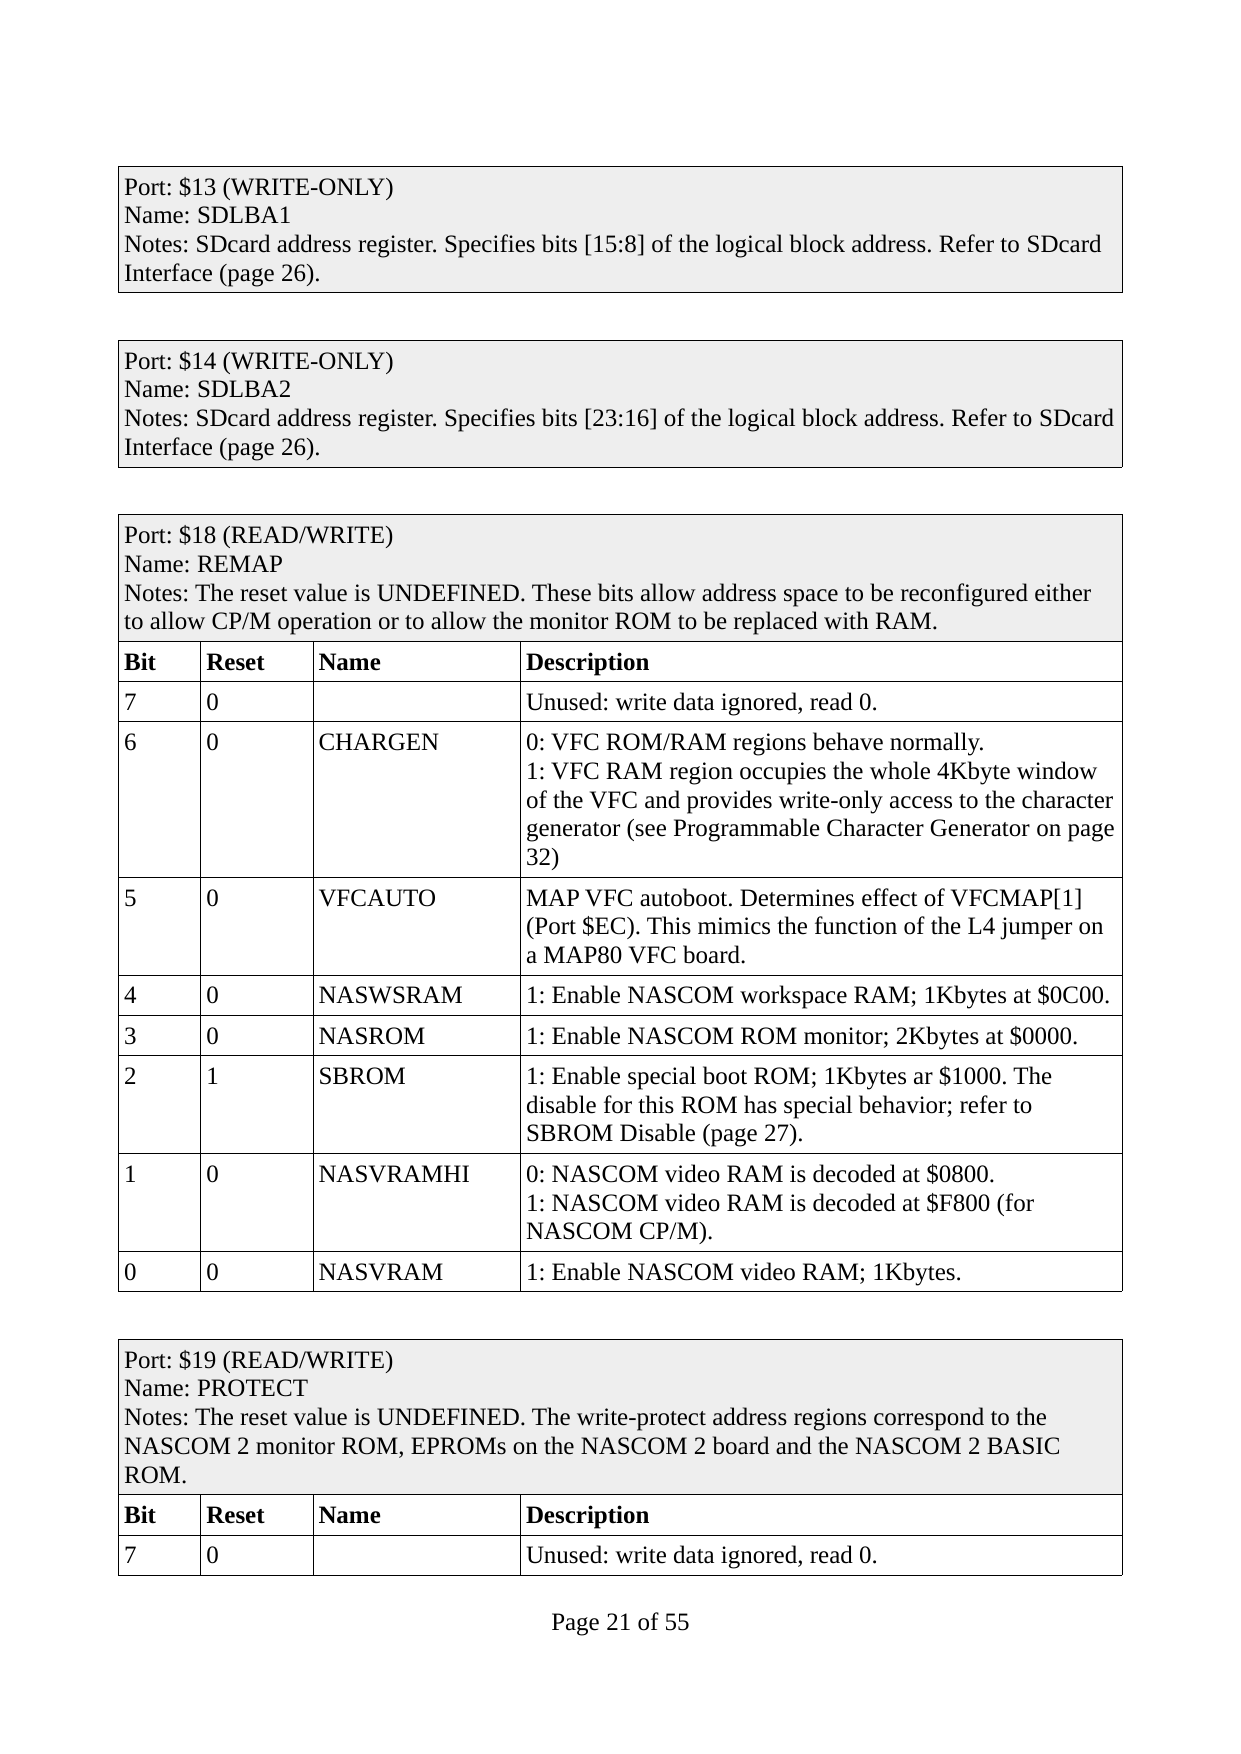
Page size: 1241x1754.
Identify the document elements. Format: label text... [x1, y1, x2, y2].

table_cell 0 [201, 1536, 313, 1575]
table_cell 0 [201, 976, 313, 1015]
table_cell Unused: write data ignored, read 0. [521, 682, 1122, 721]
table_cell 0 [201, 1252, 313, 1291]
table_header Port: $14 (WRITE-ONLY) Name: SDLBA2 Notes: SDcard address register. Specifies bits [23:16] of the logical block address. Refer to SDcard Interface (page 26). [119, 341, 1122, 467]
table_cell 7 [119, 1536, 200, 1575]
table_cell 0 [201, 1154, 313, 1251]
table_cell 6 [119, 722, 200, 877]
table_cell 0: VFC ROM/RAM regions behave normally. 1: VFC RAM region occupies the whole 4Kbyte window of the VFC and provides write-only access to the character generator (see Programmable Character Generator on page 32) [521, 722, 1122, 877]
table_cell [314, 1536, 520, 1575]
table_cell Reset [201, 642, 313, 681]
table_cell 1: Enable NASCOM ROM monitor; 2Kbytes at $0000. [521, 1016, 1122, 1055]
table_cell 0 [201, 682, 313, 721]
table_cell MAP VFC autoboot. Determines effect of VFCMAP[1] (Port $EC). This mimics the function of the L4 jumper on a MAP80 VFC board. [521, 878, 1122, 974]
table_cell 0: NASCOM video RAM is decoded at $0800. 1: NASCOM video RAM is decoded at $F800 (for NASCOM CP/M). [521, 1154, 1122, 1251]
table_cell Name [314, 1495, 520, 1534]
table_cell NASVRAMHI [314, 1154, 520, 1251]
table_cell 1: Enable special boot ROM; 1Kbytes ar $1000. The disable for this ROM has special behavior; refer to SBROM Disable (page 27). [521, 1056, 1122, 1153]
table_header Port: $13 (WRITE-ONLY) Name: SDLBA1 Notes: SDcard address register. Specifies bits [15:8] of the logical block address. Refer to SDcard Interface (page 26). [119, 167, 1122, 292]
table_cell 4 [119, 976, 200, 1015]
table_cell 0 [201, 878, 313, 974]
table_cell Bit [119, 1495, 200, 1534]
table_header Port: $18 (READ/WRITE) Name: REMAP Notes: The reset value is UNDEFINED. These bits allow address space to be reconfigured either to allow CP/M operation or to allow the monitor ROM to be replaced with RAM. [119, 515, 1122, 641]
table_cell 0 [201, 1016, 313, 1055]
table_cell 2 [119, 1056, 200, 1153]
table_cell Bit [119, 642, 200, 681]
table_cell 0 [201, 722, 313, 877]
table_cell Reset [201, 1495, 313, 1534]
table_cell CHARGEN [314, 722, 520, 877]
table_header Port: $19 (READ/WRITE) Name: PROTECT Notes: The reset value is UNDEFINED. The write-protect address regions correspond to the NASCOM 2 monitor ROM, EPROMs on the NASCOM 2 board and the NASCOM 2 BASIC ROM. [119, 1340, 1122, 1494]
table_cell Description [521, 642, 1122, 681]
table_cell [314, 682, 520, 721]
table_cell 0 [119, 1252, 200, 1291]
table_cell 1 [201, 1056, 313, 1153]
table_cell NASROM [314, 1016, 520, 1055]
table_cell Unused: write data ignored, read 0. [521, 1536, 1122, 1575]
table_cell 1: Enable NASCOM video RAM; 1Kbytes. [521, 1252, 1122, 1291]
table_cell Name [314, 642, 520, 681]
table_cell 5 [119, 878, 200, 974]
table_cell Description [521, 1495, 1122, 1534]
table_cell SBROM [314, 1056, 520, 1153]
table_cell VFCAUTO [314, 878, 520, 974]
table_cell 1 [119, 1154, 200, 1251]
table_cell 1: Enable NASCOM workspace RAM; 1Kbytes at $0C00. [521, 976, 1122, 1015]
table_cell NASVRAM [314, 1252, 520, 1291]
table_cell 7 [119, 682, 200, 721]
table_cell NASWSRAM [314, 976, 520, 1015]
table_cell 3 [119, 1016, 200, 1055]
